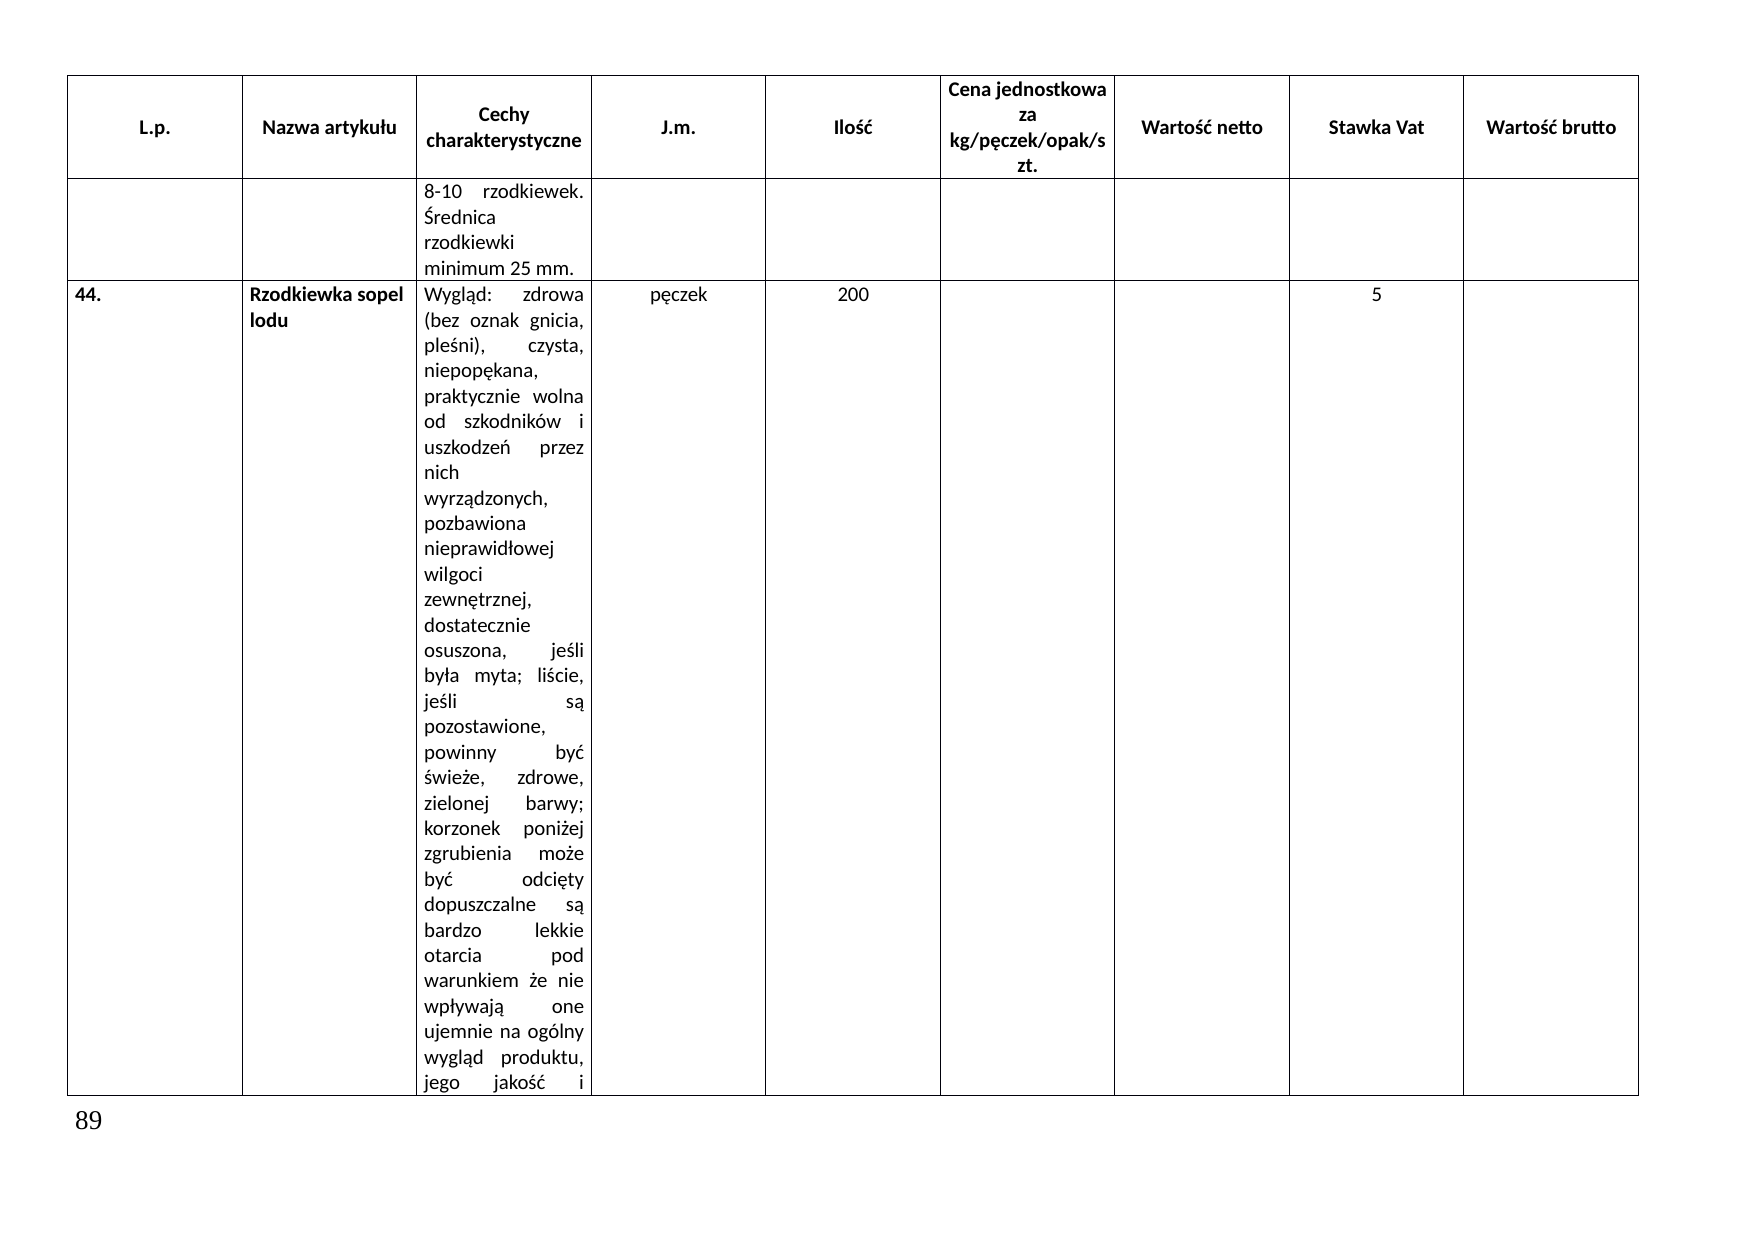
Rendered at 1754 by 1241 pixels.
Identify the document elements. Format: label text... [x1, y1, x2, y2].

table_cell [941, 179, 1114, 280]
table_header J.m. [592, 76, 765, 178]
table_cell [1464, 179, 1638, 280]
table_header Nazwa artykułu [243, 76, 416, 178]
table_cell [592, 179, 765, 280]
table_cell 5 [1290, 281, 1463, 1095]
table_cell Rzodkiewka sopel lodu [243, 281, 416, 1095]
table_header Cena jednostkowa za kg/pęczek/opak/szt. [941, 76, 1114, 178]
table_header Stawka Vat [1290, 76, 1463, 178]
table_cell [1290, 179, 1463, 280]
table_header Ilość [766, 76, 940, 178]
table_cell [68, 179, 242, 280]
table_header L.p. [68, 76, 242, 178]
table_cell [766, 179, 940, 280]
table_cell [243, 179, 416, 280]
table_header Wartość brutto [1464, 76, 1638, 178]
table_cell 200 [766, 281, 940, 1095]
table_header Wartość netto [1115, 76, 1289, 178]
table_cell [1115, 179, 1289, 280]
table_cell [1115, 281, 1289, 1095]
table_cell 8-10 rzodkiewek. Średnica rzodkiewki minimum 25 mm. [417, 179, 591, 280]
table_cell [941, 281, 1114, 1095]
table_header Cechy charakterystyczne [417, 76, 591, 178]
table_cell Wygląd: zdrowa (bez oznak gnicia, pleśni), czysta, niepopękana, praktycznie wolna od szkodników i uszkodzeń przez nich wyrządzonych, pozbawiona nieprawidłowej wilgoci zewnętrznej, dostatecznie osuszona, jeśli była myta; liście, jeśli są pozostawione, powinny być świeże, zdrowe, zielonej barwy; korzonek poniżej zgrubienia może być odcięty dopuszczalne są bardzo lekkie otarcia pod warunkiem że nie wpływają one ujemnie na ogólny wygląd produktu, jego jakość i [417, 281, 591, 1095]
table_cell pęczek [592, 281, 765, 1095]
table_cell [1464, 281, 1638, 1095]
table_cell [68, 281, 242, 1095]
